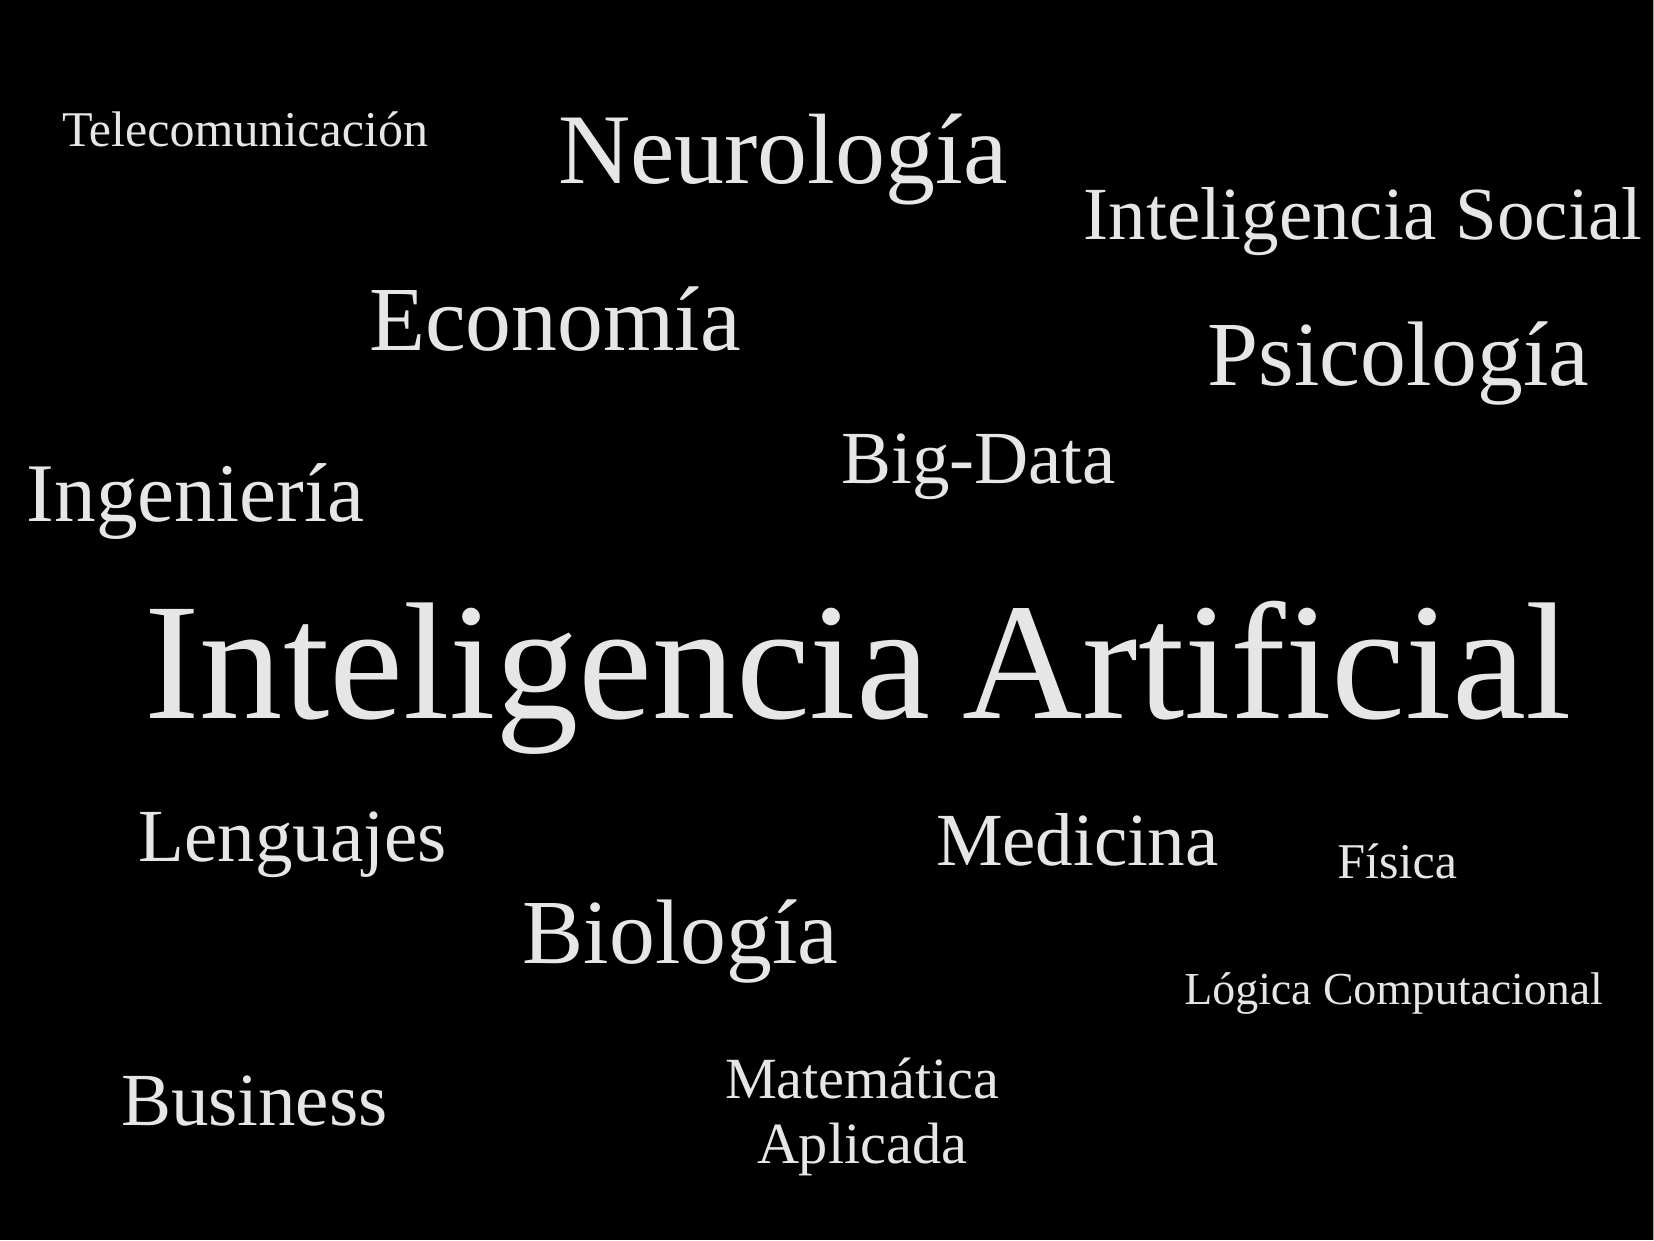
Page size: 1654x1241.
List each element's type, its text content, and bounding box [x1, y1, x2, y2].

text_box Ingeniería [11, 440, 390, 650]
text_box Biología [507, 874, 886, 991]
text_box Inteligencia Artificial [129, 563, 1654, 763]
text_box Telecomunicación [47, 94, 473, 175]
text_box Inteligencia Social [1068, 165, 1654, 264]
text_box Neurología [543, 86, 1087, 213]
text_box Business [106, 1051, 497, 1150]
text_box Psicología [1192, 296, 1619, 414]
text_box Matemática Aplicada [708, 1039, 1016, 1184]
text_box Física [1322, 826, 1512, 898]
text_box Lógica Computacional [1157, 956, 1630, 1023]
text_box Big-Data [826, 409, 1140, 508]
text_box Lenguajes [124, 787, 485, 886]
text_box Medicina [921, 791, 1252, 890]
text_box Economía [354, 261, 804, 378]
